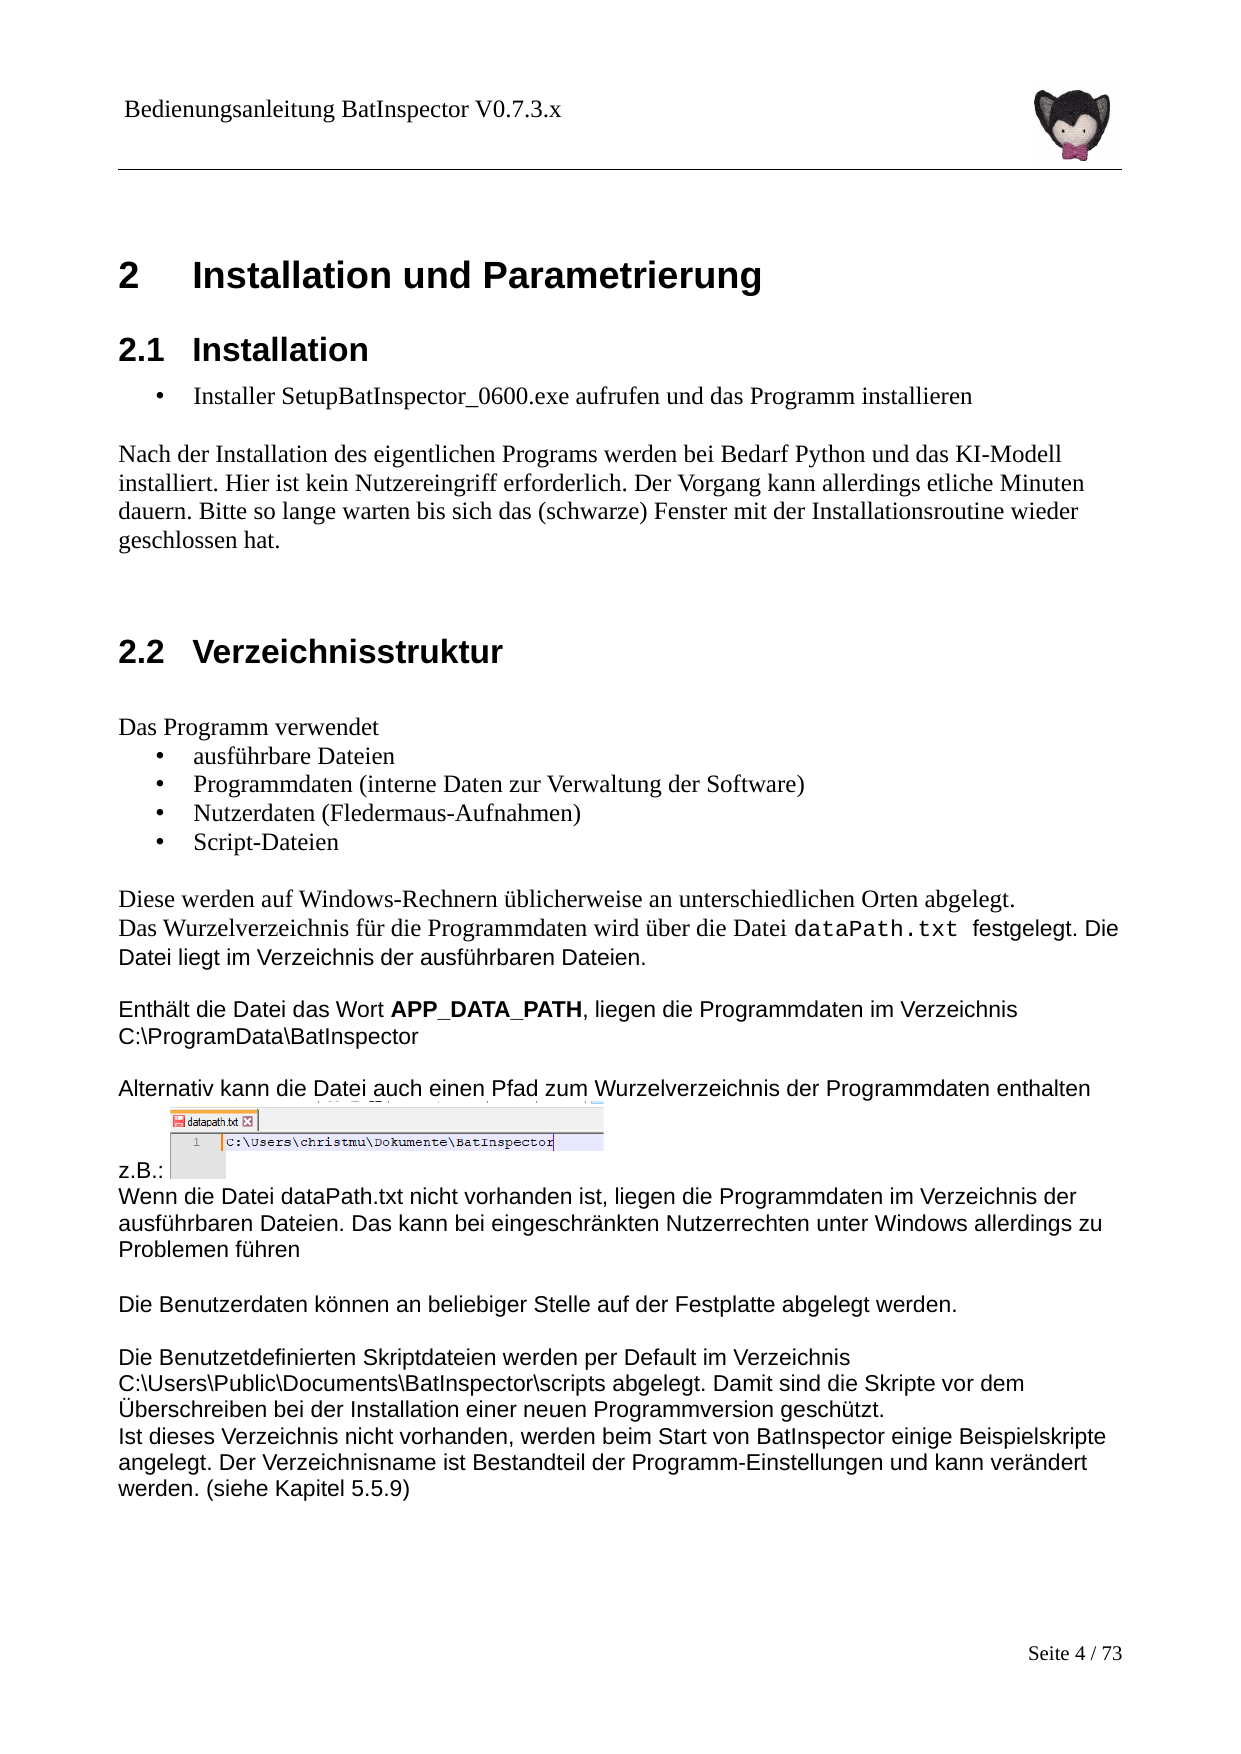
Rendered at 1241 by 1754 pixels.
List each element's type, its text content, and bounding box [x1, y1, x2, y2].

subtitle Installation [118, 330, 1122, 369]
text C:\ProgramData\BatInspector [118, 1023, 1122, 1049]
text Ist dieses Verzeichnis nicht vorhanden, werden beim Start von BatInspector einige Beispielskripte angelegt. Der Verzeichnisname ist Bestandteil der Programm-Einstellungen und kann verändert werden. (siehe Kapitel 5.5.9) [118, 1423, 1122, 1502]
picture [170, 1101, 604, 1179]
subtitle Installation und Parametrierung [118, 253, 1122, 297]
list Programmdaten (interne Daten zur Verwaltung der Software) [156, 769, 1122, 798]
text Wenn die Datei dataPath.txt nicht vorhanden ist, liegen die Programmdaten im Verzeichnis der ausführbaren Dateien. Das kann bei eingeschränkten Nutzerrechten unter Windows allerdings zu Problemen führen [118, 1183, 1122, 1262]
text Nach der Installation des eigentlichen Programs werden bei Bedarf Python und das KI-Modell installiert. Hier ist kein Nutzereingriff erforderlich. Der Vorgang kann allerdings etliche Minuten dauern. Bitte so lange warten bis sich das (schwarze) Fenster mit der Installationsroutine wieder geschlossen hat. [118, 410, 1122, 554]
text Enthält die Datei das Wort APP_DATA_PATH, liegen die Programmdaten im Verzeichnis [118, 996, 1122, 1023]
text Die Benutzetdefinierten Skriptdateien werden per Default im Verzeichnis [118, 1344, 1122, 1370]
text Diese werden auf Windows-Rechnern üblicherweise an unterschiedlichen Orten abgelegt. [118, 884, 1122, 913]
list Nutzerdaten (Fledermaus-Aufnahmen) [156, 798, 1122, 827]
list ausführbare Dateien [156, 741, 1122, 769]
text Alternativ kann die Datei auch einen Pfad zum Wurzelverzeichnis der Programmdaten enthalten z.B.: [118, 1075, 1122, 1183]
text C:\Users\Public\Documents\BatInspector\scripts abgelegt. Damit sind die Skripte vor dem Überschreiben bei der Installation einer neuen Programmversion geschützt. [118, 1370, 1122, 1423]
subtitle Verzeichnisstruktur [118, 632, 1122, 671]
list Script-Dateien [156, 827, 1122, 884]
text Das Programm verwendet [118, 712, 1122, 741]
list Installer SetupBatInspector_0600.exe aufrufen und das Programm installieren [156, 381, 1122, 410]
text Die Benutzerdaten können an beliebiger Stelle auf der Festplatte abgelegt werden. [118, 1291, 1122, 1317]
picture [1030, 80, 1119, 169]
text Das Wurzelverzeichnis für die Programmdaten wird über die Datei dataPath.txt festgelegt. Die Datei liegt im Verzeichnis der ausführbaren Dateien. [118, 913, 1122, 970]
